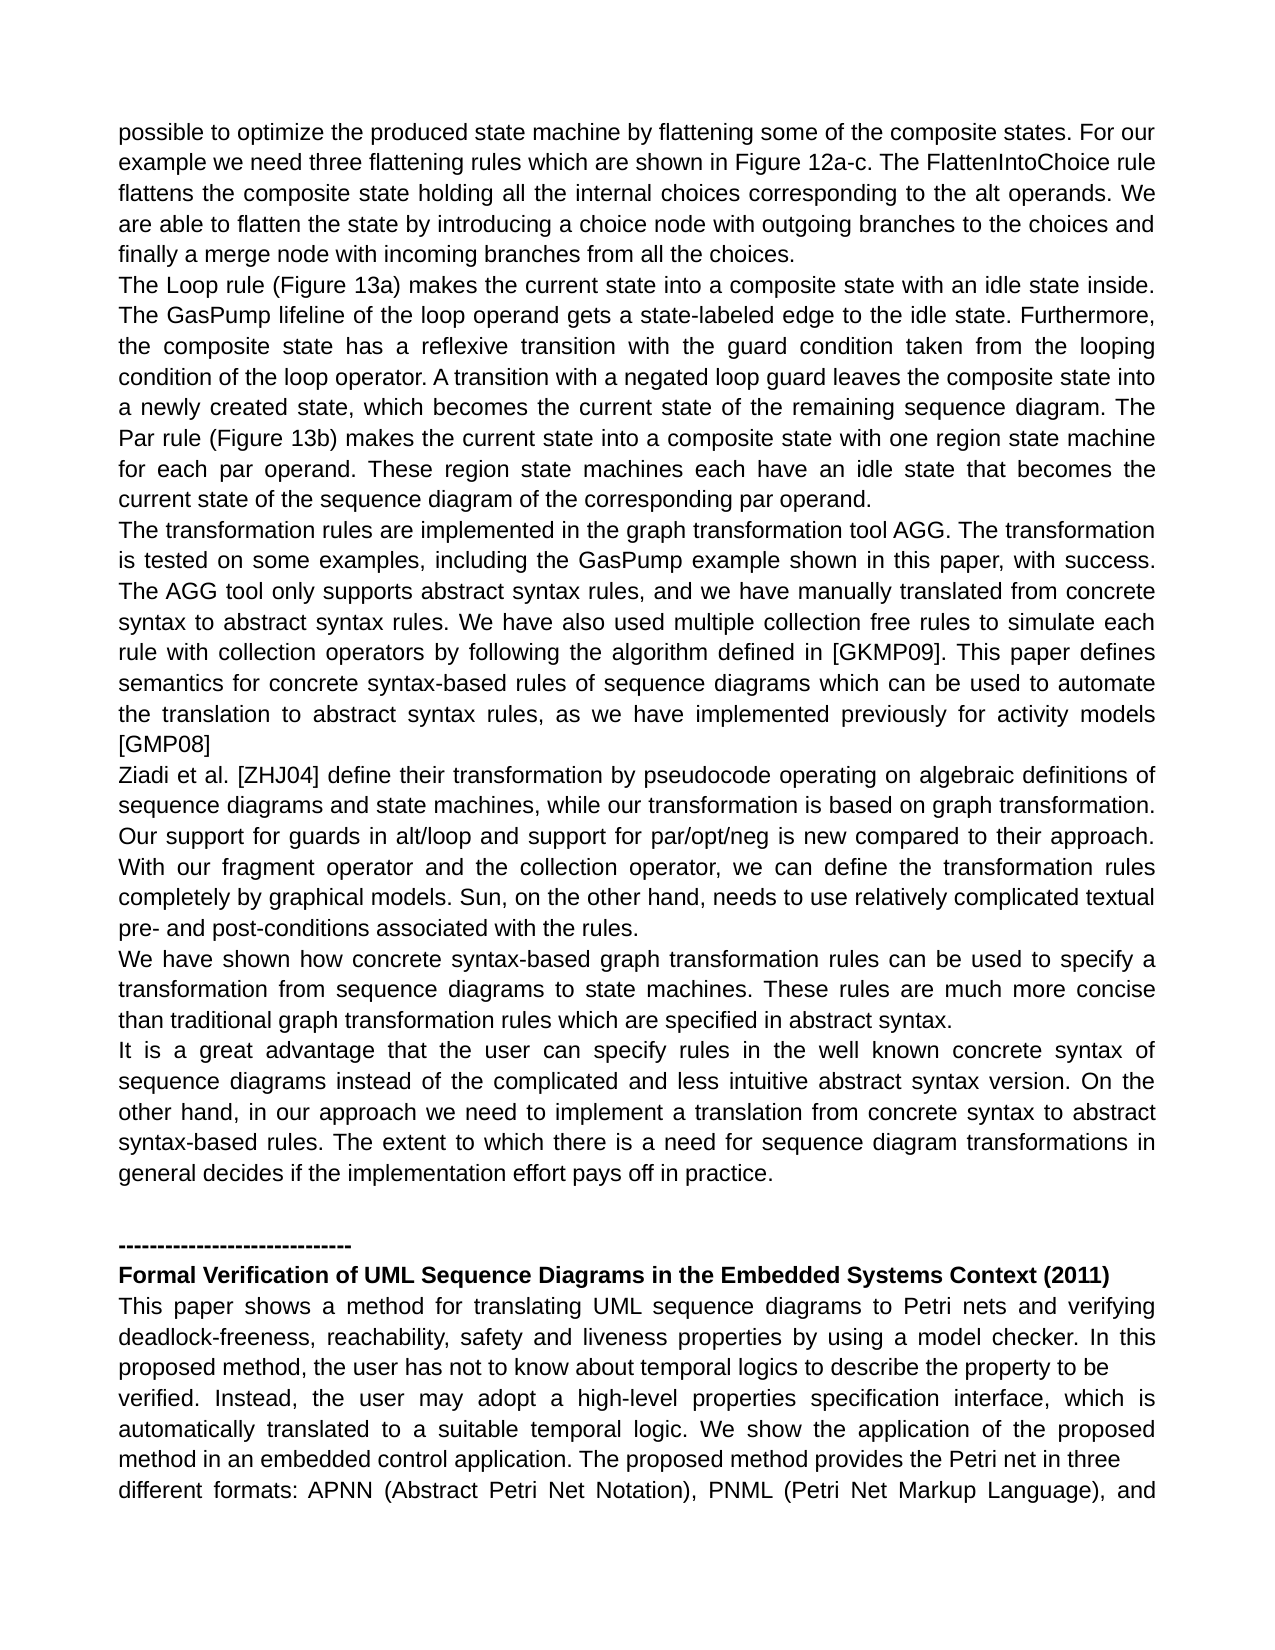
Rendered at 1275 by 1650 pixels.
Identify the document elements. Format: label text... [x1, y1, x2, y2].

text The Loop rule (Figure 13a) makes the current state into a composite state with an idle state inside. The GasPump lifeline of the loop operand gets a state-labeled edge to the idle state. Furthermore, the composite state has a reflexive transition with the guard condition taken from the looping condition of the loop operator. A transition with a negated loop guard leaves the composite state into a newly created state, which becomes the current state of the remaining sequence diagram. The Par rule (Figure 13b) makes the current state into a composite state with one region state machine for each par operand. These region state machines each have an idle state that becomes the current state of the sequence diagram of the corresponding par operand. [118, 271, 1157, 512]
text different formats: APNN (Abstract Petri Net Notation), PNML (Petri Net Markup Language), and [118, 1476, 1157, 1503]
text Formal Verification of UML Sequence Diagrams in the Embedded Systems Context (2011) [118, 1262, 1157, 1289]
text It is a great advantage that the user can specify rules in the well known concrete syntax of sequence diagrams instead of the complicated and less intuitive abstract syntax version. On the other hand, in our approach we need to implement a translation from concrete syntax to abstract syntax-based rules. The extent to which there is a need for sequence diagram transformations in general decides if the implementation effort pays off in practice. [118, 1037, 1157, 1186]
text verified. Instead, the user may adopt a high-level properties specification interface, which is automatically translated to a suitable temporal logic. We show the application of the proposed method in an embedded control application. The proposed method provides the Petri net in three [118, 1384, 1157, 1472]
text possible to optimize the produced state machine by flattening some of the composite states. For our example we need three flattening rules which are shown in Figure 12a-c. The FlattenIntoChoice rule flattens the composite state holding all the internal choices corresponding to the alt operands. We are able to flatten the state by introducing a choice node with outgoing branches to the choices and finally a merge node with incoming branches from all the choices. [118, 118, 1157, 267]
text Ziadi et al. [ZHJ04] define their transformation by pseudocode operating on algebraic definitions of sequence diagrams and state machines, while our transformation is based on graph transformation. Our support for guards in alt/loop and support for par/opt/neg is new compared to their approach. With our fragment operator and the collection operator, we can define the transformation rules completely by graphical models. Sun, on the other hand, needs to use relatively complicated textual pre- and post-conditions associated with the rules. [118, 761, 1157, 941]
text This paper shows a method for translating UML sequence diagrams to Petri nets and verifying deadlock-freeness, reachability, safety and liveness properties by using a model checker. In this proposed method, the user has not to know about temporal logics to describe the property to be [118, 1292, 1157, 1381]
text The transformation rules are implemented in the graph transformation tool AGG. The transformation is tested on some examples, including the GasPump example shown in this paper, with success. The AGG tool only supports abstract syntax rules, and we have manually translated from concrete syntax to abstract syntax rules. We have also used multiple collection free rules to simulate each rule with collection operators by following the algorithm defined in [GKMP09]. This paper defines semantics for concrete syntax-based rules of sequence diagrams which can be used to automate the translation to abstract syntax rules, as we have implemented previously for activity models [GMP08] [118, 516, 1157, 757]
text ------------------------------ [118, 1231, 1157, 1258]
text We have shown how concrete syntax-based graph transformation rules can be used to specify a transformation from sequence diagrams to state machines. These rules are much more concise than traditional graph transformation rules which are specified in abstract syntax. [118, 945, 1157, 1033]
